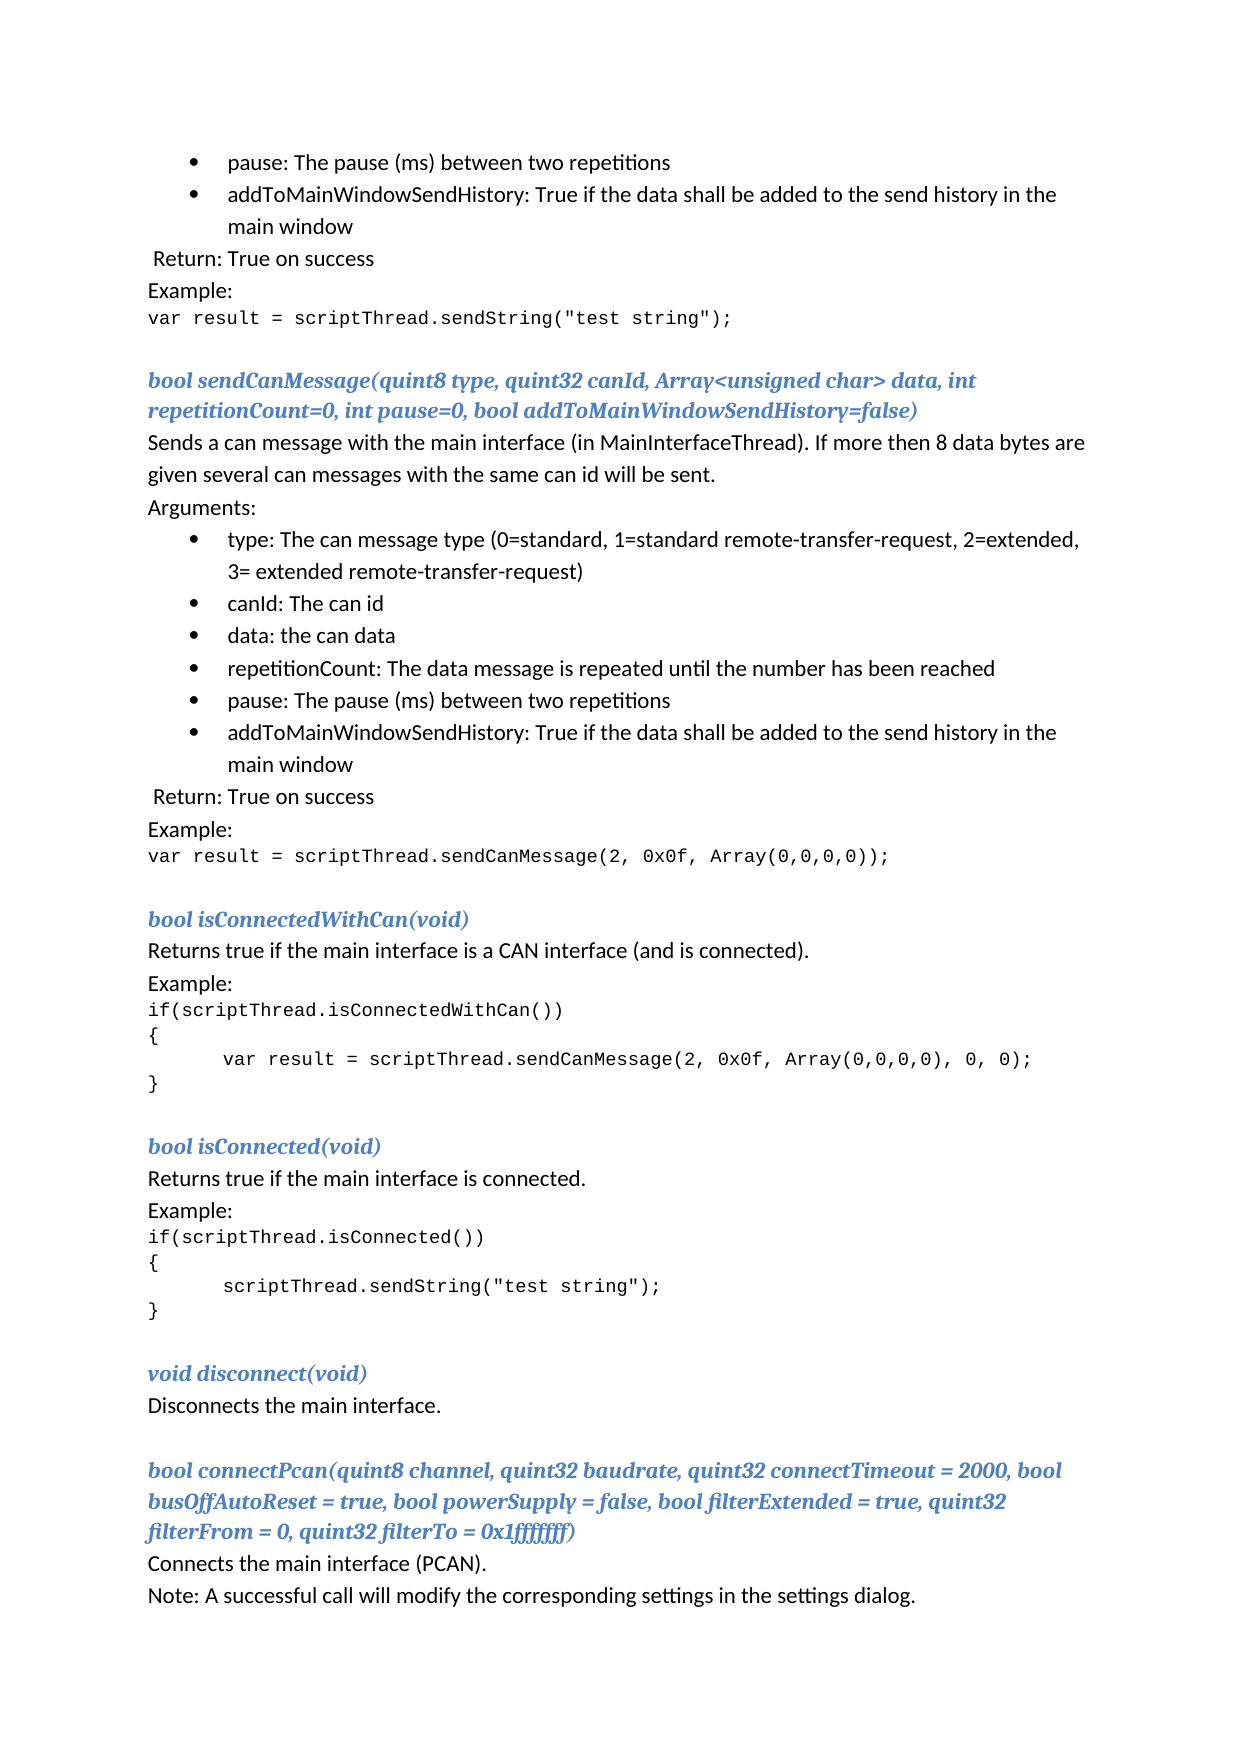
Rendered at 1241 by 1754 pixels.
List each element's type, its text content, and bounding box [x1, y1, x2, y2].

subtitle bool isConnected(void) [148, 1133, 1093, 1160]
list canId: The can id [190, 589, 1093, 617]
list repetitionCount: The data message is repeated until the number has been reached [190, 654, 1093, 682]
subtitle bool isConnectedWithCan(void) [148, 906, 1093, 933]
text if(scriptThread.isConnected()) [148, 1228, 1093, 1249]
text var result = scriptThread.sendCanMessage(2, 0x0f, Array(0,0,0,0), 0, 0); [148, 1050, 1093, 1071]
text Disconnects the main interface. [148, 1391, 1093, 1419]
text Example: [148, 1196, 1093, 1224]
text Example: [148, 969, 1093, 997]
text Example: [148, 276, 1093, 304]
text Returns true if the main interface is a CAN interface (and is connected). [148, 937, 1093, 964]
list data: the can data [190, 622, 1093, 649]
list addToMainWindowSendHistory: True if the data shall be added to the send history in the main window [190, 180, 1093, 240]
text Connects the main interface (PCAN). [148, 1549, 1093, 1577]
list pause: The pause (ms) between two repetitions [190, 686, 1093, 714]
text scriptThread.sendString("test string"); [148, 1277, 1093, 1298]
text } [148, 1301, 1093, 1322]
list type: The can message type (0=standard, 1=standard remote-transfer-request, 2=extended, 3= extended remote-transfer-request) [190, 525, 1093, 585]
text if(scriptThread.isConnectedWithCan()) [148, 1001, 1093, 1022]
text Example: [148, 815, 1093, 843]
text var result = scriptThread.sendString("test string"); [148, 308, 1093, 330]
list addToMainWindowSendHistory: True if the data shall be added to the send history in the main window [190, 718, 1093, 778]
text { [148, 1025, 1093, 1047]
text Sends a can message with the main interface (in MainInterfaceThread). If more then 8 data bytes are given several can messages with the same can id will be sent. [148, 428, 1093, 489]
text Returns true if the main interface is connected. [148, 1164, 1093, 1192]
subtitle void disconnect(void) [148, 1361, 1093, 1387]
list pause: The pause (ms) between two repetitions [190, 148, 1093, 176]
text { [148, 1252, 1093, 1274]
text Arguments: [148, 493, 1093, 521]
subtitle bool sendCanMessage(quint8 type, quint32 canId, Array<unsigned char> data, int repetitionCount=0, int pause=0, bool addToMainWindowSendHistory=false) [148, 368, 1093, 424]
subtitle bool connectPcan(quint8 channel, quint32 baudrate, quint32 connectTimeout = 2000, bool busOffAutoReset = true, bool powerSupply = false, bool filterExtended = true, quint32 filterFrom = 0, quint32 filterTo = 0x1fffffff) [148, 1458, 1093, 1545]
text Return: True on success [148, 782, 1093, 811]
text Return: True on success [148, 244, 1093, 272]
text var result = scriptThread.sendCanMessage(2, 0x0f, Array(0,0,0,0)); [148, 847, 1093, 868]
text } [148, 1074, 1093, 1095]
text Note: A successful call will modify the corresponding settings in the settings dialog. [148, 1581, 1093, 1609]
